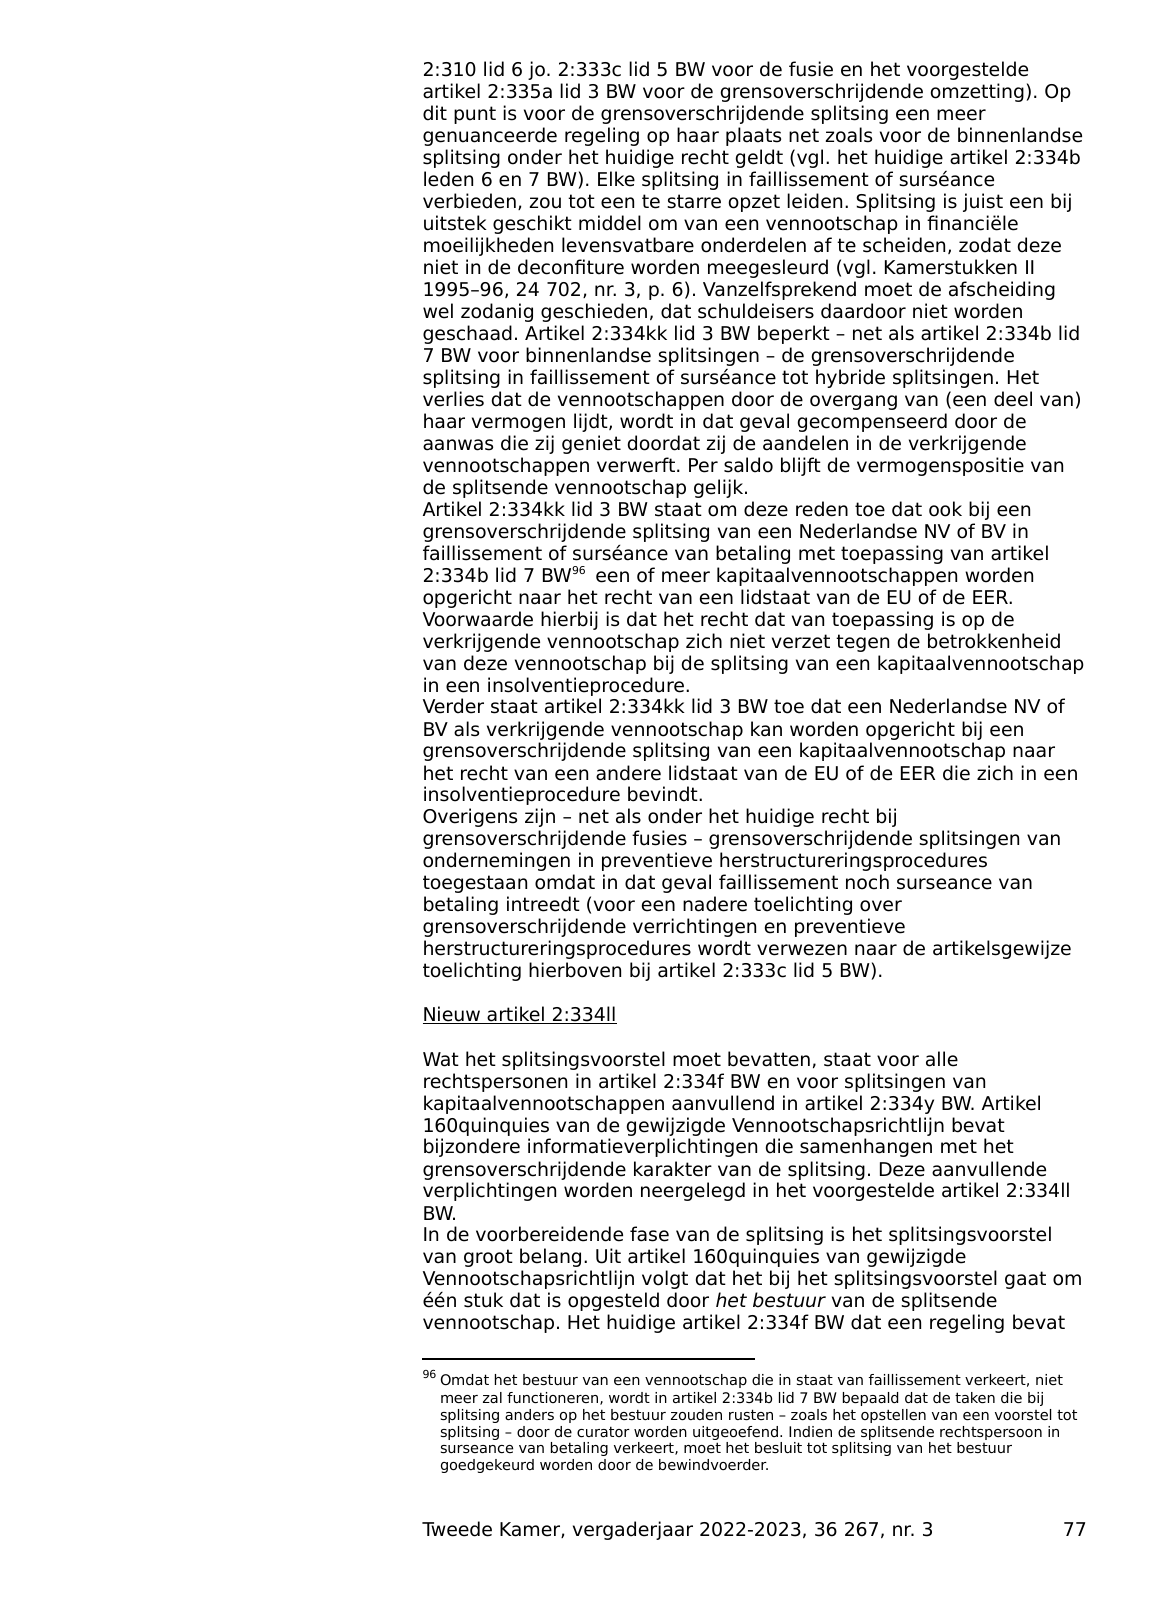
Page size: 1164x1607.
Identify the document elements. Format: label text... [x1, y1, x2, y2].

text Wat het splitsingsvoorstel moet bevatten, staat voor alle rechtspersonen in artikel 2:334f BW en voor splitsingen van kapitaalvennootschappen aanvullend in artikel 2:334y BW. Artikel 160quinquies van de gewijzigde Vennootschapsrichtlijn bevat bijzondere informatieverplichtingen die samenhangen met het grensoverschrijdende karakter van de splitsing. Deze aanvullende verplichtingen worden neergelegd in het voorgestelde artikel 2:334ll BW. [422, 1048, 1087, 1224]
text 2:310 lid 6 jo. 2:333c lid 5 BW voor de fusie en het voorgestelde artikel 2:335a lid 3 BW voor de grensoverschrijdende omzetting). Op dit punt is voor de grensoverschrijdende splitsing een meer genuanceerde regeling op haar plaats net zoals voor de binnenlandse splitsing onder het huidige recht geldt (vgl. het huidige artikel 2:334b leden 6 en 7 BW). Elke splitsing in faillissement of surséance verbieden, zou tot een te starre opzet leiden. Splitsing is juist een bij uitstek geschikt middel om van een vennootschap in financiële moeilijkheden levensvatbare onderdelen af te scheiden, zodat deze niet in de deconfiture worden meegesleurd (vgl. Kamerstukken II 1995–96, 24 702, nr. 3, p. 6). Vanzelfsprekend moet de afscheiding wel zodanig geschieden, dat schuldeisers daardoor niet worden geschaad. Artikel 2:334kk lid 3 BW beperkt – net als artikel 2:334b lid 7 BW voor binnenlandse splitsingen – de grensoverschrijdende splitsing in faillissement of surséance tot hybride splitsingen. Het verlies dat de vennootschappen door de overgang van (een deel van) haar vermogen lijdt, wordt in dat geval gecompenseerd door de aanwas die zij geniet doordat zij de aandelen in de verkrijgende vennootschappen verwerft. Per saldo blijft de vermogenspositie van de splitsende vennootschap gelijk. [422, 59, 1087, 499]
text Omdat het bestuur van een vennootschap die in staat van faillissement verkeert, niet meer zal functioneren, wordt in artikel 2:334b lid 7 BW bepaald dat de taken die bij splitsing anders op het bestuur zouden rusten – zoals het opstellen van een voorstel tot splitsing – door de curator worden uitgeoefend. Indien de splitsende rechtspersoon in surseance van betaling verkeert, moet het besluit tot splitsing van het bestuur goedgekeurd worden door de bewindvoerder. [422, 1368, 1087, 1474]
text Verder staat artikel 2:334kk lid 3 BW toe dat een Nederlandse NV of BV als verkrijgende vennootschap kan worden opgericht bij een grensoverschrijdende splitsing van een kapitaalvennootschap naar het recht van een andere lidstaat van de EU of de EER die zich in een insolventieprocedure bevindt. [422, 696, 1087, 806]
text Artikel 2:334kk lid 3 BW staat om deze reden toe dat ook bij een grensoverschrijdende splitsing van een Nederlandse NV of BV in faillissement of surséance van betaling met toepassing van artikel 2:334b lid 7 BW een of meer kapitaalvennootschappen worden opgericht naar het recht van een lidstaat van de EU of de EER. Voorwaarde hierbij is dat het recht dat van toepassing is op de verkrijgende vennootschap zich niet verzet tegen de betrokkenheid van deze vennootschap bij de splitsing van een kapitaalvennootschap in een insolventieprocedure. [422, 499, 1087, 696]
subtitle Nieuw artikel 2:334ll [422, 1004, 1087, 1026]
text Overigens zijn – net als onder het huidige recht bij grensoverschrijdende fusies – grensoverschrijdende splitsingen van ondernemingen in preventieve herstructureringsprocedures toegestaan omdat in dat geval faillissement noch surseance van betaling intreedt (voor een nadere toelichting over grensoverschrijdende verrichtingen en preventieve herstructureringsprocedures wordt verwezen naar de artikelsgewijze toelichting hierboven bij artikel 2:333c lid 5 BW). [422, 806, 1087, 982]
text In de voorbereidende fase van de splitsing is het splitsingsvoorstel van groot belang. Uit artikel 160quinquies van gewijzigde Vennootschapsrichtlijn volgt dat het bij het splitsingsvoorstel gaat om één stuk dat is opgesteld door het bestuur van de splitsende vennootschap. Het huidige artikel 2:334f BW dat een regeling bevat [422, 1224, 1087, 1334]
